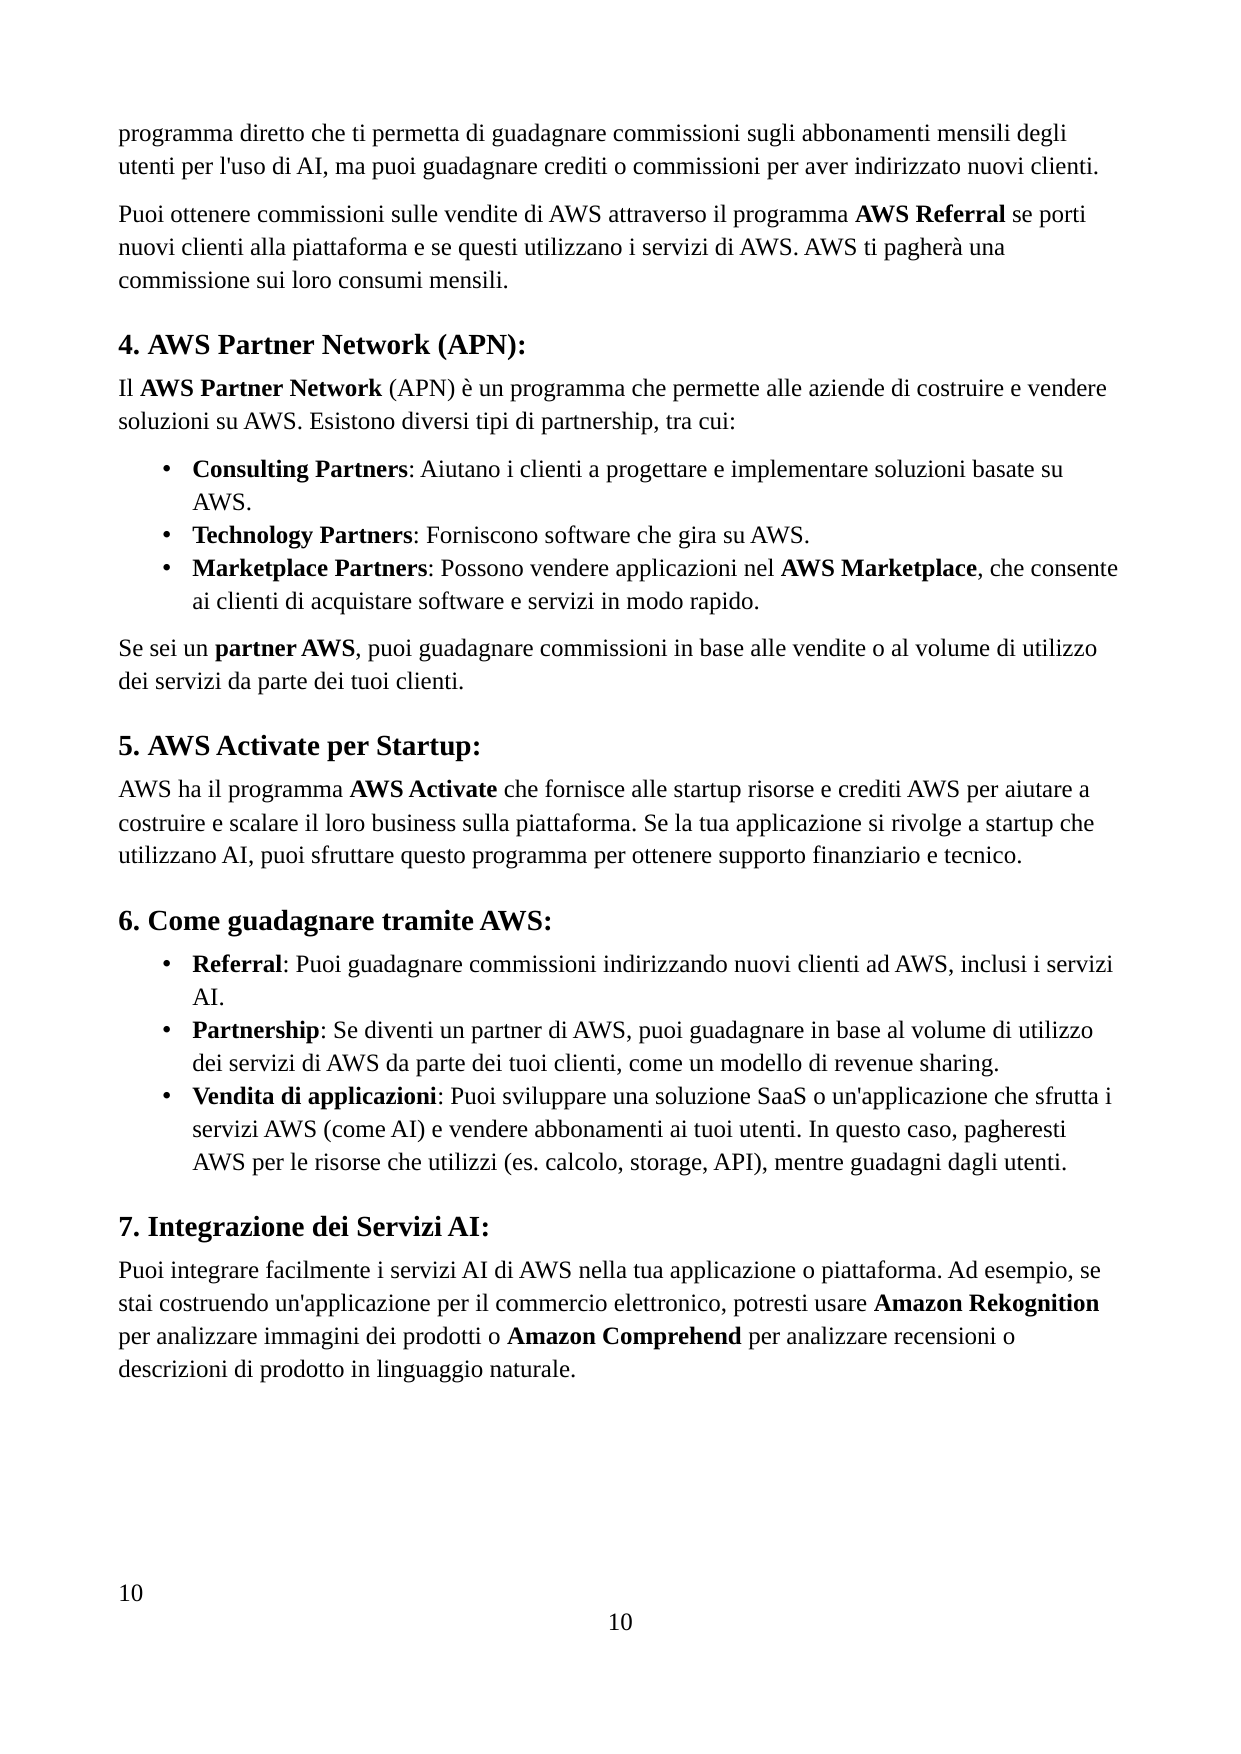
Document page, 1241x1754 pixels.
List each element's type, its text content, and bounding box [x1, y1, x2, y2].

text Il AWS Partner Network (APN) è un programma che permette alle aziende di costruire e vendere soluzioni su AWS. Esistono diversi tipi di partnership, tra cui: [118, 373, 1122, 435]
subtitle 6. Come guadagnare tramite AWS: [118, 903, 1122, 936]
list Vendita di applicazioni: Puoi sviluppare una soluzione SaaS o un'applicazione che sfrutta i servizi AWS (come AI) e vendere abbonamenti ai tuoi utenti. In questo caso, pagheresti AWS per le risorse che utilizzi (es. calcolo, storage, API), mentre guadagni dagli utenti. [162, 1081, 1122, 1176]
text Puoi ottenere commissioni sulle vendite di AWS attraverso il programma AWS Referral se porti nuovi clienti alla piattaforma e se questi utilizzano i servizi di AWS. AWS ti pagherà una commissione sui loro consumi mensili. [118, 199, 1122, 293]
text Se sei un partner AWS, puoi guadagnare commissioni in base alle vendite o al volume di utilizzo dei servizi da parte dei tuoi clienti. [118, 633, 1122, 695]
list Partnership: Se diventi un partner di AWS, puoi guadagnare in base al volume di utilizzo dei servizi di AWS da parte dei tuoi clienti, come un modello di revenue sharing. [162, 1015, 1122, 1077]
text programma diretto che ti permetta di guadagnare commissioni sugli abbonamenti mensili degli utenti per l'uso di AI, ma puoi guadagnare crediti o commissioni per aver indirizzato nuovi clienti. [118, 118, 1122, 180]
list Technology Partners: Forniscono software che gira su AWS. [162, 520, 1122, 548]
text Puoi integrare facilmente i servizi AI di AWS nella tua applicazione o piattaforma. Ad esempio, se stai costruendo un'applicazione per il commercio elettronico, potresti usare Amazon Rekognition per analizzare immagini dei prodotti o Amazon Comprehend per analizzare recensioni o descrizioni di prodotto in linguaggio naturale. [118, 1255, 1122, 1383]
subtitle 4. AWS Partner Network (APN): [118, 327, 1122, 361]
text AWS ha il programma AWS Activate che fornisce alle startup risorse e crediti AWS per aiutare a costruire e scalare il loro business sulla piattaforma. Se la tua applicazione si rivolge a startup che utilizzano AI, puoi sfruttare questo programma per ottenere supporto finanziario e tecnico. [118, 774, 1122, 869]
list Referral: Puoi guadagnare commissioni indirizzando nuovi clienti ad AWS, inclusi i servizi AI. [162, 949, 1122, 1011]
list Marketplace Partners: Possono vendere applicazioni nel AWS Marketplace, che consente ai clienti di acquistare software e servizi in modo rapido. [162, 553, 1122, 614]
subtitle 5. AWS Activate per Startup: [118, 728, 1122, 762]
subtitle 7. Integrazione dei Servizi AI: [118, 1209, 1122, 1243]
list Consulting Partners: Aiutano i clienti a progettare e implementare soluzioni basate su AWS. [162, 454, 1122, 515]
